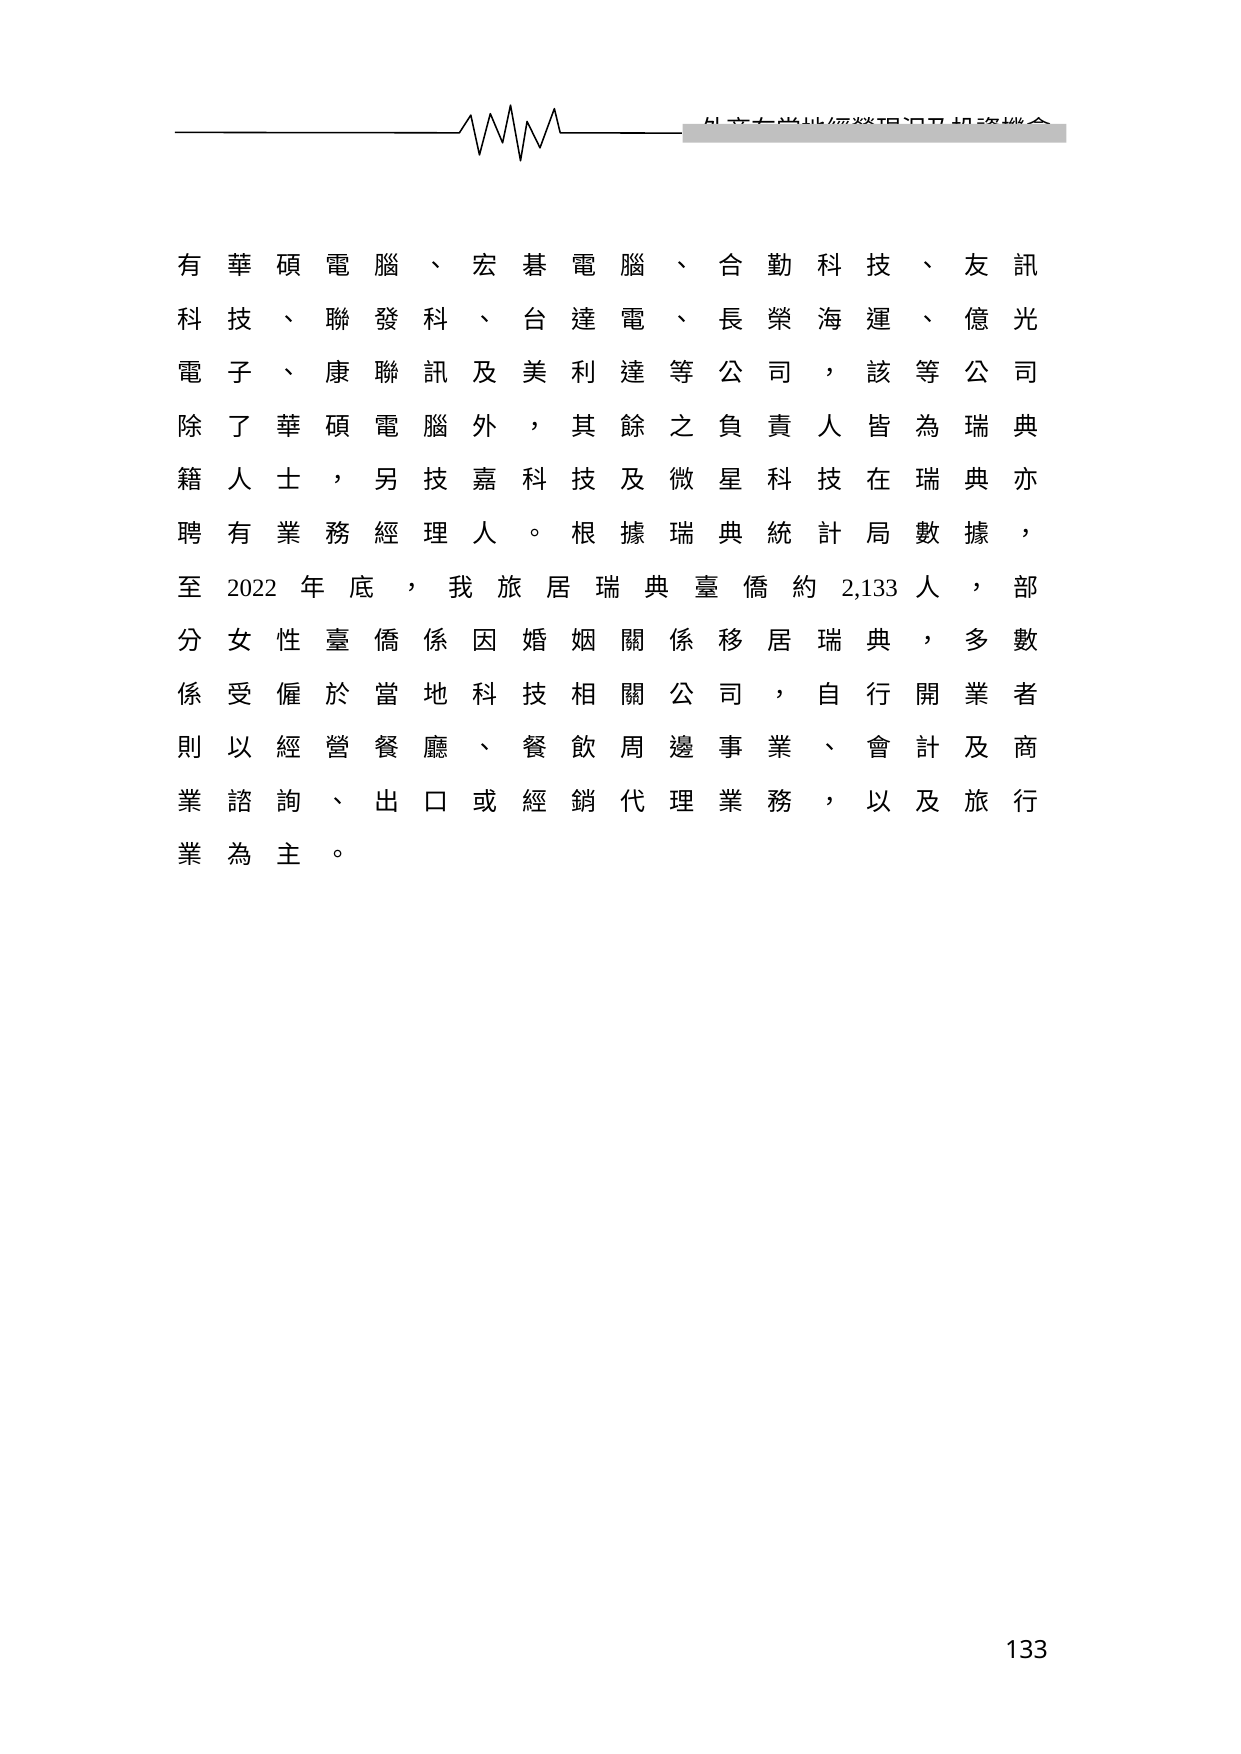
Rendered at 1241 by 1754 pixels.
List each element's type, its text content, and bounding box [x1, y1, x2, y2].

text 有華碩電腦、宏碁電腦、合勤科技、友訊科技、聯發科、台達電、長榮海運、億光電子、康聯訊及美利達等公司，該等公司除了華碩電腦外，其餘之負責人皆為瑞典籍人士，另技嘉科技及微星科技在瑞典亦聘有業務經理人。根據瑞典統計局數據，至2022年底，我旅居瑞典臺僑約2,133人，部分女性臺僑係因婚姻關係移居瑞典，多數係受僱於當地科技相關公司，自行開業者則以經營餐廳、餐飲周邊事業、會計及商業諮詢、出口或經銷代理業務，以及旅行業為主。 [178, 237, 1063, 880]
